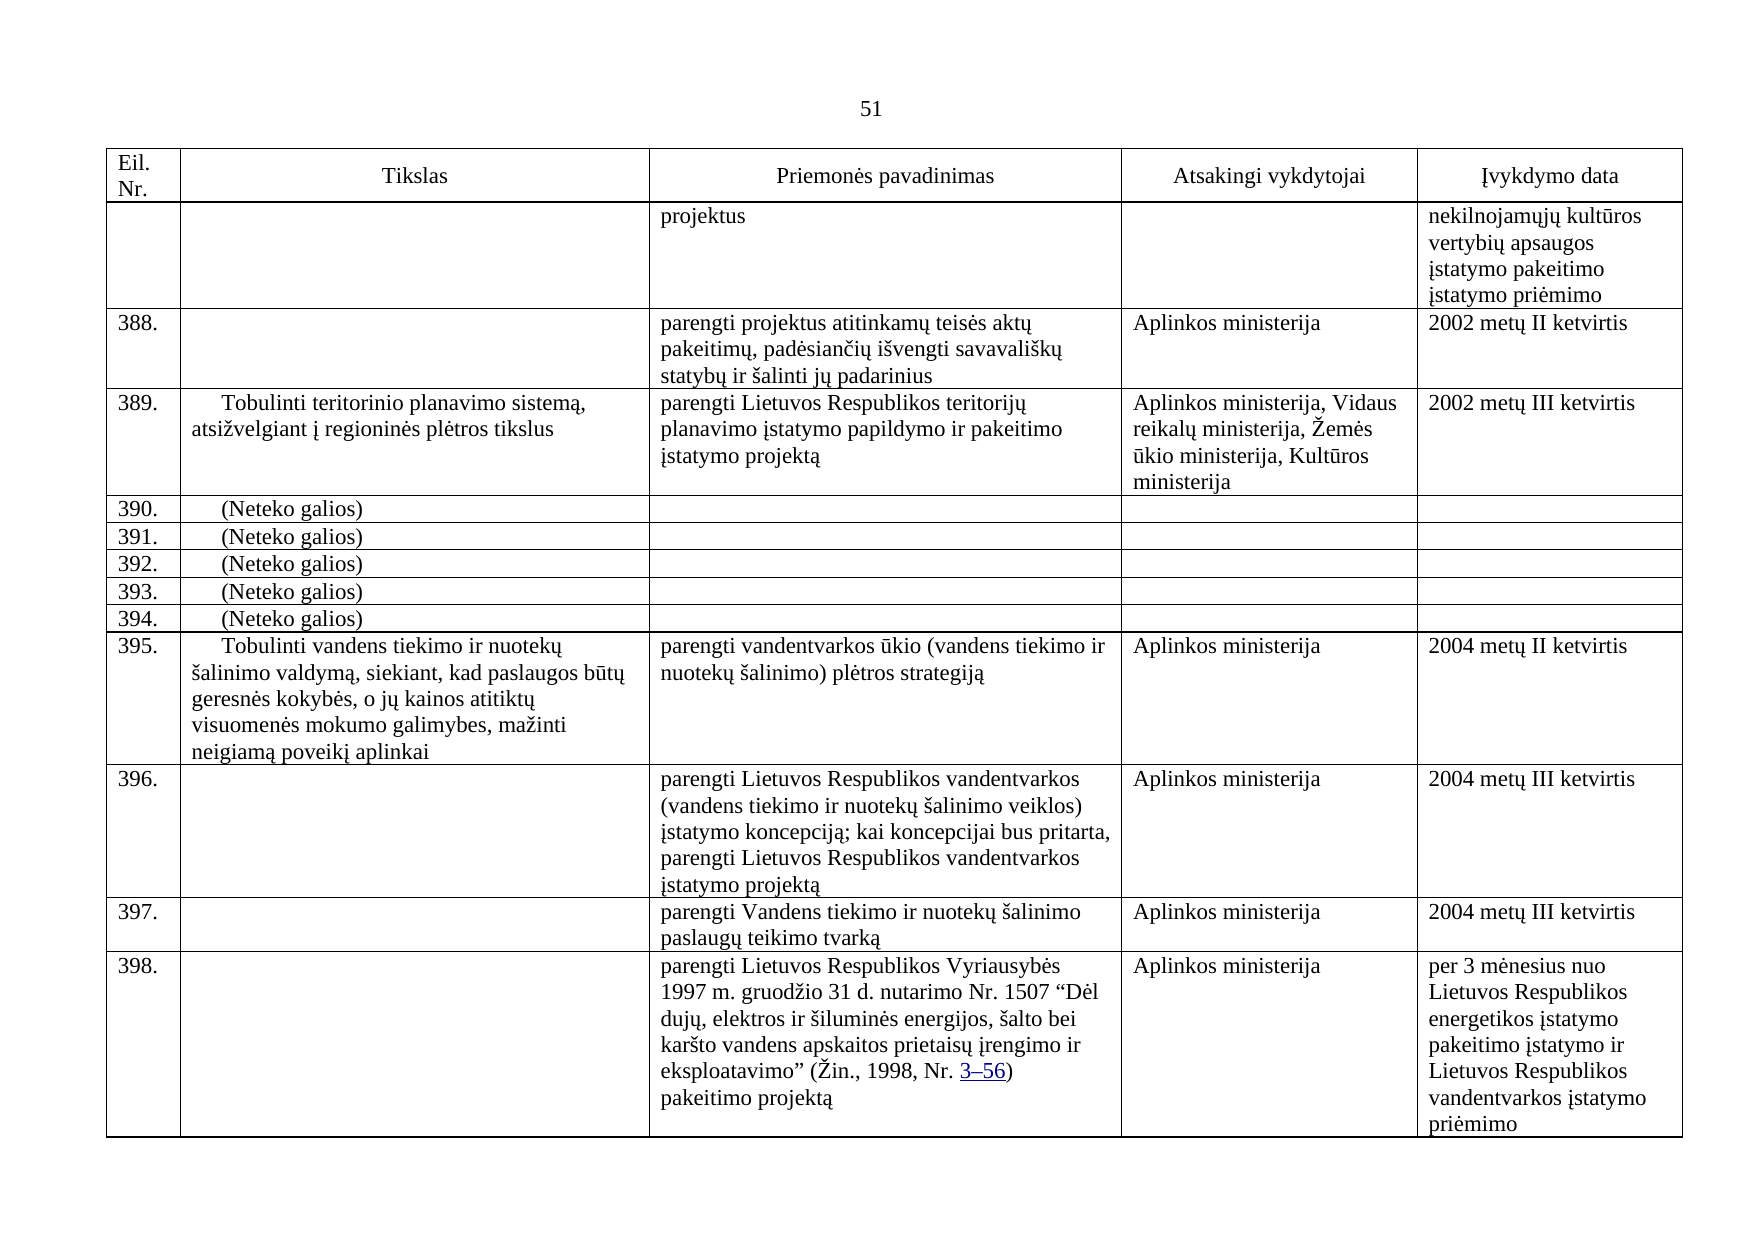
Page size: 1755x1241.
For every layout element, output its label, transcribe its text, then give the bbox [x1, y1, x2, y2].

table_cell [650, 605, 1121, 631]
table_cell [107, 898, 180, 951]
table_cell Aplinkos ministerija [1122, 898, 1417, 951]
table_cell [107, 633, 180, 764]
table_cell projektus [650, 203, 1121, 308]
table_cell (Neteko galios) [181, 578, 649, 604]
table_cell (Neteko galios) [181, 496, 649, 522]
table_cell parengti Lietuvos Respublikos vandentvarkos (vandens tiekimo ir nuotekų šalinimo veiklos) įstatymo koncepciją; kai koncepcijai bus pritarta, parengti Lietuvos Respublikos vandentvarkos įstatymo projektą [650, 765, 1121, 897]
table_cell [1122, 203, 1417, 308]
table_cell [1122, 523, 1417, 549]
table_header Eil. Nr. [107, 149, 180, 201]
table_cell [1122, 550, 1417, 577]
table_cell Aplinkos ministerija [1122, 633, 1417, 764]
table_cell 2002 metų III ketvirtis [1418, 389, 1682, 494]
table_cell [1418, 605, 1682, 631]
table_header Atsakingi vykdytojai [1122, 149, 1417, 201]
table_cell parengti Lietuvos Respublikos Vyriausybės 1997 m. gruodžio 31 d. nutarimo Nr. 1507 “Dėl dujų, elektros ir šiluminės energijos, šalto bei karšto vandens apskaitos prietaisų įrengimo ir eksploatavimo” (Žin., 1998, Nr. 3–56) pakeitimo projektą [650, 952, 1121, 1136]
table_cell [1418, 578, 1682, 604]
table_header Priemonės pavadinimas [650, 149, 1121, 201]
table_cell [107, 203, 180, 308]
table_cell 2002 metų II ketvirtis [1418, 309, 1682, 388]
table_cell Aplinkos ministerija, Vidaus reikalų ministerija, Žemės ūkio ministerija, Kultūros ministerija [1122, 389, 1417, 494]
table_cell [107, 765, 180, 897]
table_cell [107, 309, 180, 388]
table_cell [107, 952, 180, 1136]
table_cell [1418, 496, 1682, 522]
table_cell [181, 203, 649, 308]
table_cell (Neteko galios) [181, 605, 649, 631]
table_cell parengti Vandens tiekimo ir nuotekų šalinimo paslaugų teikimo tvarką [650, 898, 1121, 951]
table_cell [107, 550, 180, 577]
table_cell nekilnojamųjų kultūros vertybių apsaugos įstatymo pakeitimo įstatymo priėmimo [1418, 203, 1682, 308]
table_cell [181, 309, 649, 388]
table_cell [650, 550, 1121, 577]
table_cell [181, 898, 649, 951]
table_cell (Neteko galios) [181, 550, 649, 577]
table_header Įvykdymo data [1418, 149, 1682, 201]
table_cell Tobulinti vandens tiekimo ir nuotekų šalinimo valdymą, siekiant, kad paslaugos būtų geresnės kokybės, o jų kainos atitiktų visuomenės mokumo galimybes, mažinti neigiamą poveikį aplinkai [181, 633, 649, 764]
table_cell Tobulinti teritorinio planavimo sistemą, atsižvelgiant į regioninės plėtros tikslus [181, 389, 649, 494]
table_cell parengti vandentvarkos ūkio (vandens tiekimo ir nuotekų šalinimo) plėtros strategiją [650, 633, 1121, 764]
table_cell [1122, 496, 1417, 522]
table_cell [107, 496, 180, 522]
table_header Tikslas [181, 149, 649, 201]
table_cell 2004 metų III ketvirtis [1418, 765, 1682, 897]
table_cell Aplinkos ministerija [1122, 309, 1417, 388]
table_cell [1122, 578, 1417, 604]
table_cell [1418, 523, 1682, 549]
table_cell [1418, 550, 1682, 577]
table_cell [181, 952, 649, 1136]
table_cell [107, 389, 180, 494]
table_cell (Neteko galios) [181, 523, 649, 549]
table_cell [650, 496, 1121, 522]
table_cell 2004 metų III ketvirtis [1418, 898, 1682, 951]
table_cell parengti projektus atitinkamų teisės aktų pakeitimų, padėsiančių išvengti savavališkų statybų ir šalinti jų padarinius [650, 309, 1121, 388]
table_cell Aplinkos ministerija [1122, 765, 1417, 897]
table_cell [107, 605, 180, 631]
table_cell per 3 mėnesius nuo Lietuvos Respublikos energetikos įstatymo pakeitimo įstatymo ir Lietuvos Respublikos vandentvarkos įstatymo priėmimo [1418, 952, 1682, 1136]
table_cell Aplinkos ministerija [1122, 952, 1417, 1136]
table_cell [650, 523, 1121, 549]
table_cell 2004 metų II ketvirtis [1418, 633, 1682, 764]
table_cell parengti Lietuvos Respublikos teritorijų planavimo įstatymo papildymo ir pakeitimo įstatymo projektą [650, 389, 1121, 494]
table_cell [1122, 605, 1417, 631]
table_cell [107, 523, 180, 549]
table_cell [107, 578, 180, 604]
table_cell [181, 765, 649, 897]
table_cell [650, 578, 1121, 604]
